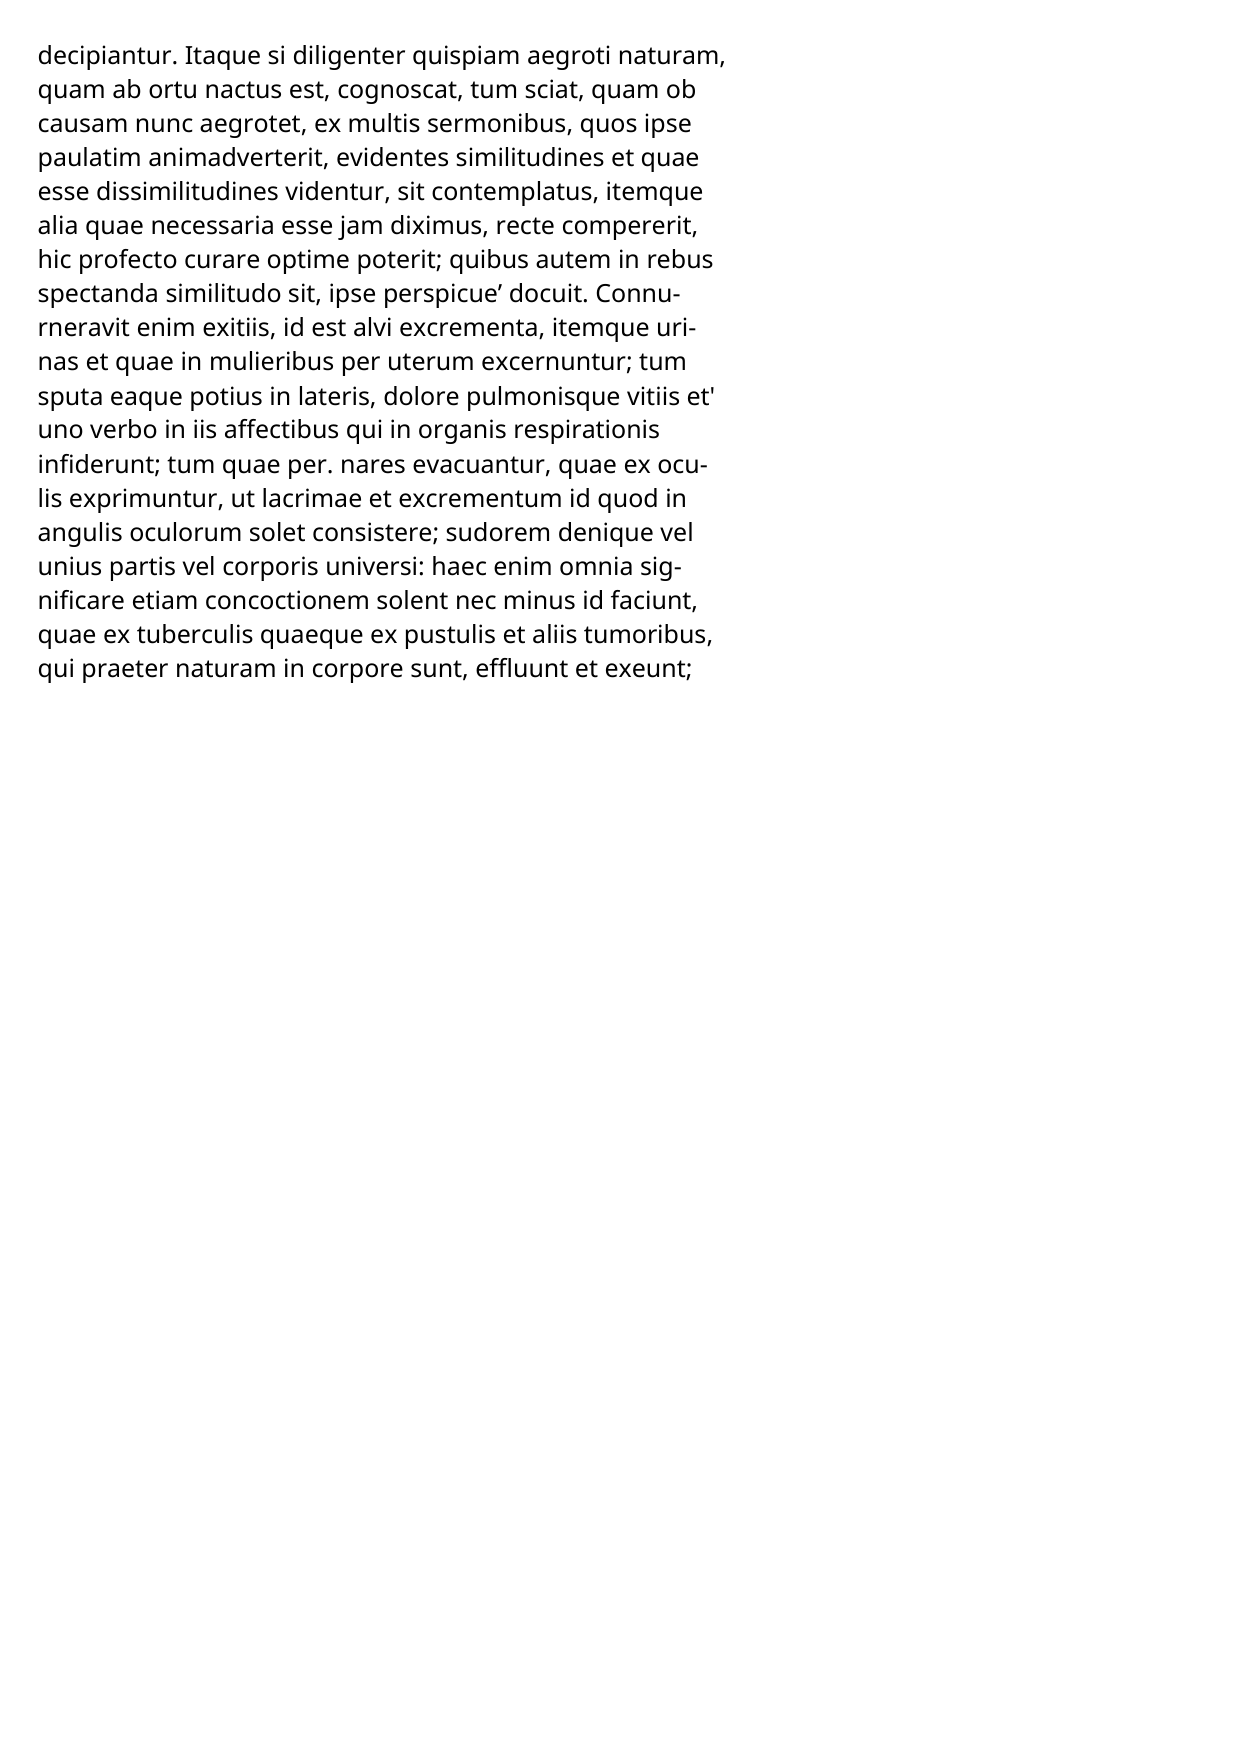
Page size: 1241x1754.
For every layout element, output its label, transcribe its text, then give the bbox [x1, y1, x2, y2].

text decipiantur. Itaque si diligenter quispiam aegroti naturam, quam ab ortu nactus est, cognoscat, tum sciat, quam ob causam nunc aegrotet, ex multis sermonibus, quos ipse paulatim animadverterit, evidentes similitudines et quae esse dissimilitudines videntur, sit contemplatus, itemque alia quae necessaria esse jam diximus, recte compererit, hic profecto curare optime poterit; quibus autem in rebus spectanda similitudo sit, ipse perspicue’ docuit. Connu- rneravit enim exitiis, id est alvi excrementa, itemque uri- nas et quae in mulieribus per uterum excernuntur; tum sputa eaque potius in lateris, dolore pulmonisque vitiis et' uno verbo in iis affectibus qui in organis respirationis infiderunt; tum quae per. nares evacuantur, quae ex ocu- lis exprimuntur, ut lacrimae et excrementum id quod in angulis oculorum solet consistere; sudorem denique vel unius partis vel corporis universi: haec enim omnia sig- nificare etiam concoctionem solent nec minus id faciunt, quae ex tuberculis quaeque ex pustulis et aliis tumoribus, qui praeter naturam in corpore sunt, effluunt et exeunt; [37, 37, 1203, 685]
